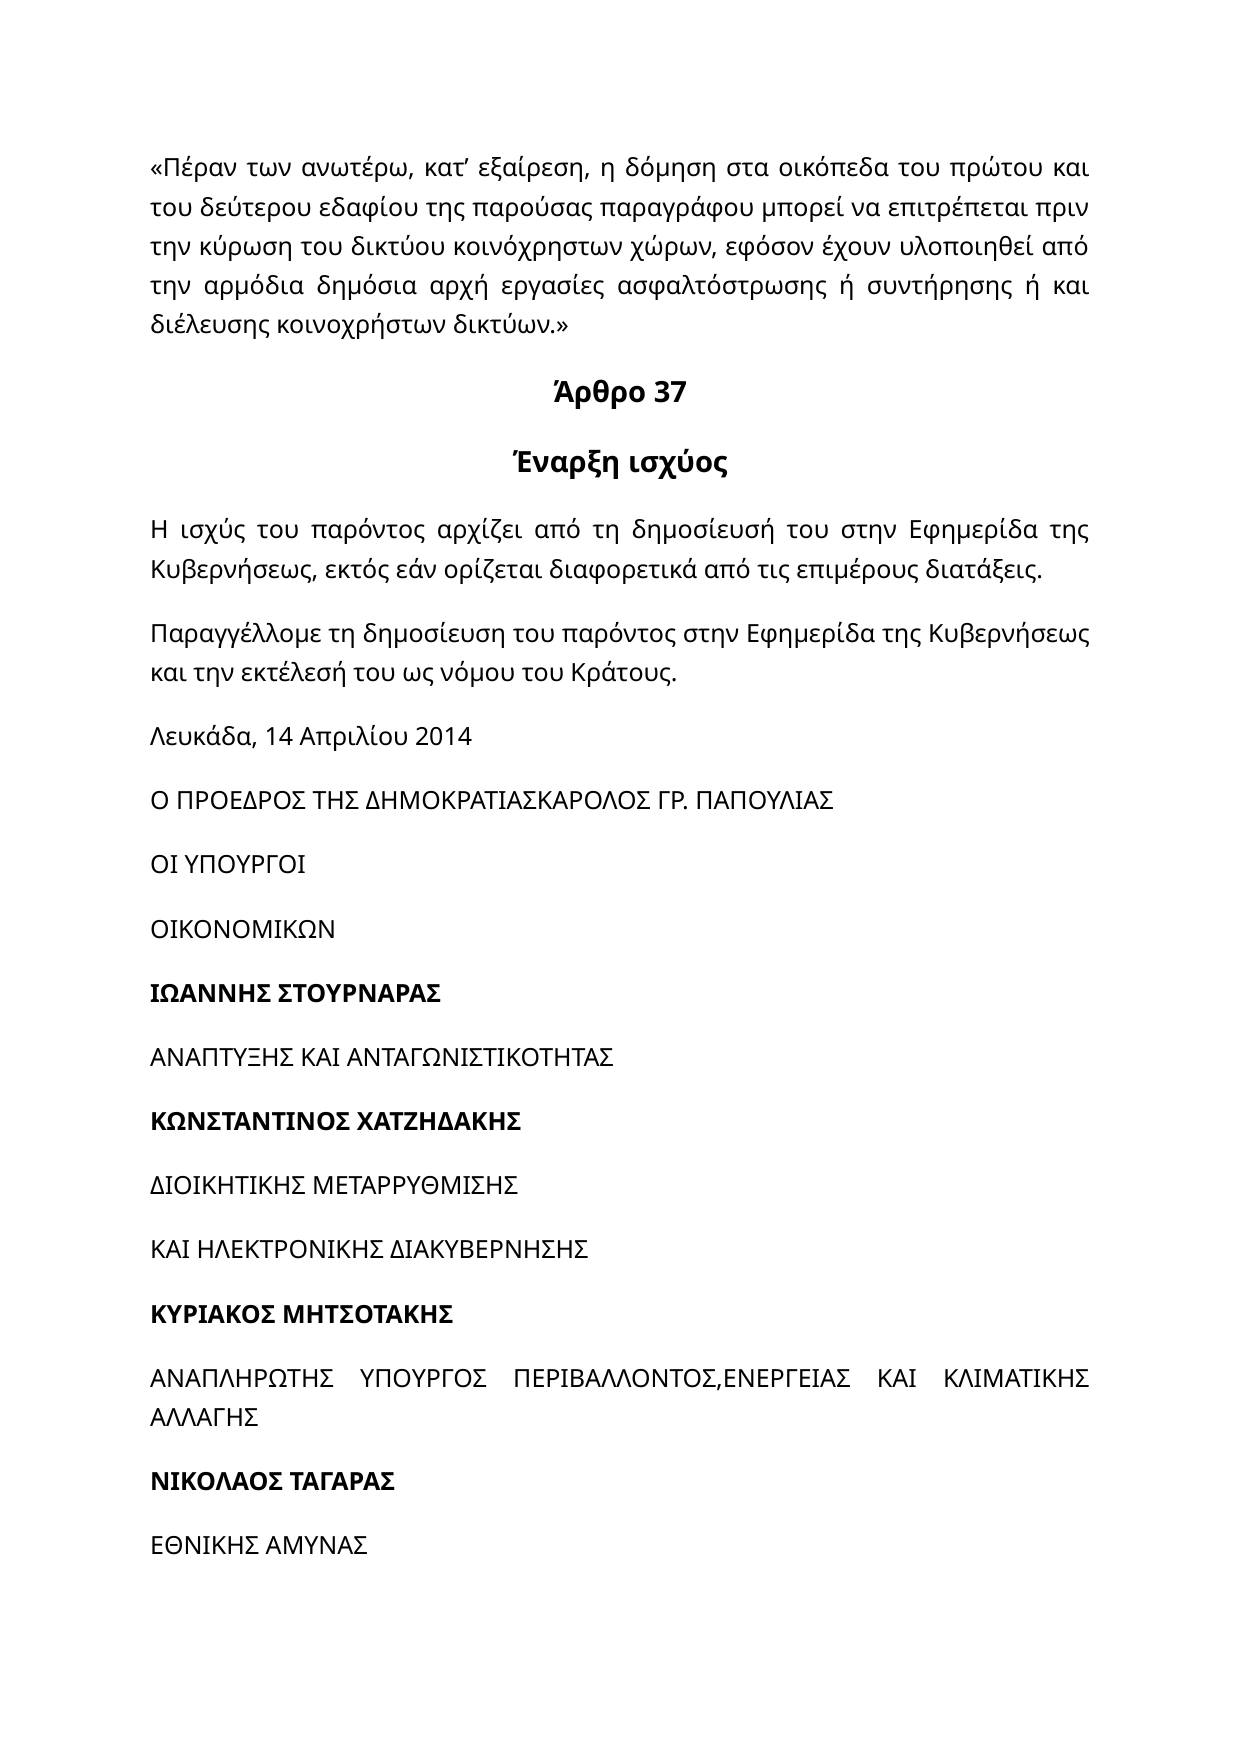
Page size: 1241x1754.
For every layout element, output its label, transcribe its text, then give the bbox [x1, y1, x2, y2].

text ΔΙΟΙΚΗΤΙΚΗΣ ΜΕΤΑΡΡΥΘΜΙΣΗΣ [150, 1168, 1090, 1202]
text ΕΘΝΙΚΗΣ ΑΜΥΝΑΣ [150, 1528, 1090, 1562]
text Λευκάδα, 14 Απριλίου 2014 [150, 719, 1090, 753]
text ΚΑΙ ΗΛΕΚΤΡΟΝΙΚΗΣ ΔΙΑΚΥΒΕΡΝΗΣΗΣ [150, 1232, 1090, 1266]
text ΚΩΝΣΤΑΝΤΙΝΟΣ ΧΑΤΖΗΔΑΚΗΣ [150, 1104, 1090, 1138]
text «Πέραν των ανωτέρω, κατ’ εξαίρεση, η δόμηση στα οικόπεδα του πρώτου και του δεύτερου εδαφίου της παρούσας παραγράφου μπορεί να επιτρέπεται πριν την κύρωση του δικτύου κοινόχρηστων χώρων, εφόσον έχουν υλοποιηθεί από την αρμόδια δημόσια αρχή εργασίες ασφαλτόστρωσης ή συντήρησης ή και διέλευσης κοινοχρήστων δικτύων.» [150, 150, 1090, 341]
text Η ισχύς του παρόντος αρχίζει από τη δημοσίευσή του στην Εφημερίδα της Κυβερνήσεως, εκτός εάν ορίζεται διαφορετικά από τις επιμέρους διατάξεις. [150, 512, 1090, 585]
text ΟΙ ΥΠΟΥΡΓΟΙ [150, 847, 1090, 881]
text ΑΝΑΠΤΥΞΗΣ ΚΑΙ ΑΝΤΑΓΩΝΙΣΤΙΚΟΤΗΤΑΣ [150, 1039, 1090, 1074]
text ΝΙΚΟΛΑΟΣ ΤΑΓΑΡΑΣ [150, 1464, 1090, 1498]
text Παραγγέλλομε τη δημοσίευση του παρόντος στην Εφημερίδα της Κυβερνήσεως και την εκτέλεσή του ως νόμου του Κράτους. [150, 615, 1090, 689]
text ΚΥΡΙΑΚΟΣ ΜΗΤΣΟΤΑΚΗΣ [150, 1296, 1090, 1330]
text ΟΙΚΟΝΟΜΙΚΩΝ [150, 911, 1090, 945]
subtitle Άρθρο 37 [150, 371, 1090, 411]
text Ο ΠΡΟΕΔΡΟΣ ΤΗΣ ΔΗΜΟΚΡΑΤΙΑΣΚΑΡΟΛΟΣ ΓΡ. ΠΑΠΟΥΛΙΑΣ [150, 783, 1090, 817]
subtitle Έναρξη ισχύος [150, 441, 1090, 481]
text ΑΝΑΠΛΗΡΩΤΗΣ ΥΠΟΥΡΓΟΣ ΠΕΡΙΒΑΛΛΟΝΤΟΣ,ΕΝΕΡΓΕΙΑΣ ΚΑΙ ΚΛΙΜΑΤΙΚΗΣ ΑΛΛΑΓΗΣ [150, 1360, 1090, 1434]
text ΙΩΑΝΝΗΣ ΣΤΟΥΡΝΑΡΑΣ [150, 975, 1090, 1009]
